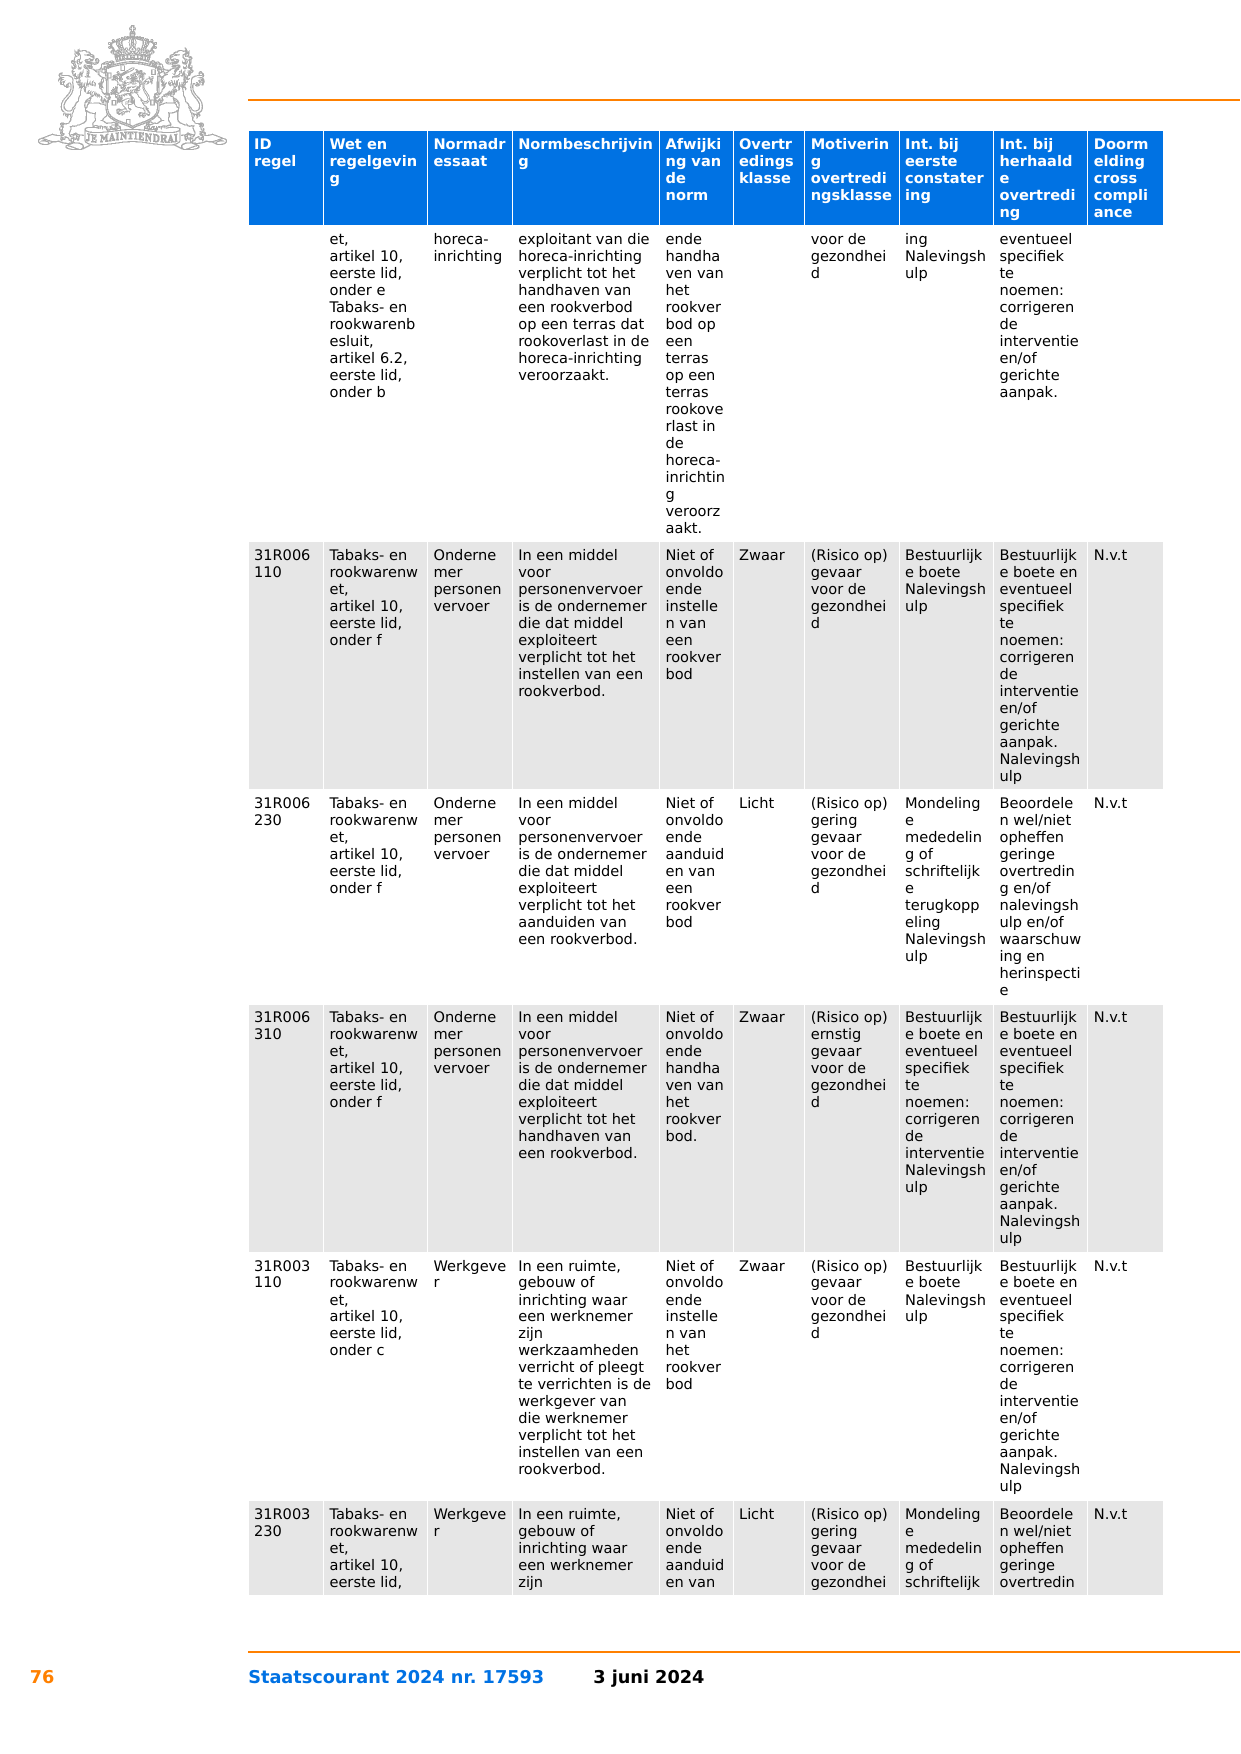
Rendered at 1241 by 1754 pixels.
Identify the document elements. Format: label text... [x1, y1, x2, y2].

table_cell et, artikel 10, eerste lid, onder e Tabaks- en rookwarenbesluit, artikel 6.2, eerste lid, onder b [324, 226, 427, 541]
table_cell Licht [734, 790, 804, 1003]
table_cell [249, 226, 323, 541]
table_header Motivering overtredingsklasse [805, 131, 899, 225]
table_cell Zwaar [734, 1253, 804, 1500]
table_cell Zwaar [734, 1005, 804, 1252]
table_cell Beoordelen wel/niet opheffen geringe overtreding en/of nalevingshulp en/of waarschuwing en herinspectie [994, 790, 1087, 1003]
table_cell exploitant van die horeca-inrichting verplicht tot het handhaven van een rookverbod op een terras dat rookoverlast in de horeca-inrichting veroorzaakt. [513, 226, 659, 541]
table_header ID regel [249, 131, 323, 225]
table_cell Bestuurlijke boete Nalevingshulp [900, 542, 993, 789]
table_cell Zwaar [734, 542, 804, 789]
table_cell Tabaks- en rookwarenwet, artikel 10, eerste lid, onder f [324, 1005, 427, 1252]
table_cell Ondernemer personenvervoer [428, 1005, 512, 1252]
table_cell 31R003110 [249, 1253, 323, 1500]
table_cell Niet of onvoldoende aanduiden van een rookverbod [660, 790, 733, 1003]
table_header Afwijking van de norm [660, 131, 733, 225]
table_cell 31R006310 [249, 1005, 323, 1252]
table_header Normadressaat [428, 131, 512, 225]
table_cell Bestuurlijke boete Nalevingshulp [900, 1253, 993, 1500]
table_cell Werkgever [428, 1253, 512, 1500]
table_header Int. bij herhaalde overtreding [994, 131, 1087, 225]
table_cell N.v.t [1088, 542, 1163, 789]
table_header Wet en regelgeving [324, 131, 427, 225]
table_cell voor de gezondheid [805, 226, 899, 541]
table_cell ende handhaven van het rookverbod op een terras op een terras rookoverlast in de horeca-inrichting veroorzaakt. [660, 226, 733, 541]
table_cell Licht [734, 1501, 804, 1595]
table_header Int. bij eerste constatering [900, 131, 993, 225]
table_cell (Risico op) gevaar voor de gezondheid [805, 1253, 899, 1500]
table_cell In een middel voor personenvervoer is de ondernemer die dat middel exploiteert verplicht tot het aanduiden van een rookverbod. [513, 790, 659, 1003]
table_cell ing Nalevingshulp [900, 226, 993, 541]
table_header Doormelding cross compliance [1088, 131, 1163, 225]
table_cell eventueel specifiek te noemen: corrigerende interventie en/of gerichte aanpak. [994, 226, 1087, 541]
table_cell [1088, 226, 1163, 541]
table_cell Niet of onvoldoende handhaven van het rookverbod. [660, 1005, 733, 1252]
table_cell Tabaks- en rookwarenwet, artikel 10, eerste lid, [324, 1501, 427, 1595]
table_cell [734, 226, 804, 541]
table_header Overtredingsklasse [734, 131, 804, 225]
table_cell Beoordelen wel/niet opheffen geringe overtredin [994, 1501, 1087, 1595]
table_cell (Risico op) gering gevaar voor de gezondhei [805, 1501, 899, 1595]
picture [38, 25, 227, 150]
table_cell Tabaks- en rookwarenwet, artikel 10, eerste lid, onder f [324, 542, 427, 789]
table_cell In een middel voor personenvervoer is de ondernemer die dat middel exploiteert verplicht tot het instellen van een rookverbod. [513, 542, 659, 789]
table_cell (Risico op) ernstig gevaar voor de gezondheid [805, 1005, 899, 1252]
table_cell N.v.t [1088, 1005, 1163, 1252]
table_cell N.v.t [1088, 1253, 1163, 1500]
table_cell In een ruimte, gebouw of inrichting waar een werknemer zijn werkzaamheden verricht of pleegt te verrichten is de werkgever van die werknemer verplicht tot het instellen van een rookverbod. [513, 1253, 659, 1500]
table_cell Mondelinge mededeling of schriftelijke terugkoppeling Nalevingshulp [900, 790, 993, 1003]
table_cell Werkgever [428, 1501, 512, 1595]
table_cell Bestuurlijke boete en eventueel specifiek te noemen: corrigerende interventie Nalevingshulp [900, 1005, 993, 1252]
table_cell 31R006110 [249, 542, 323, 789]
table_cell N.v.t [1088, 1501, 1163, 1595]
table_cell Niet of onvoldoende aanduiden van [660, 1501, 733, 1595]
table_cell (Risico op) gevaar voor de gezondheid [805, 542, 899, 789]
table_cell In een middel voor personenvervoer is de ondernemer die dat middel exploiteert verplicht tot het handhaven van een rookverbod. [513, 1005, 659, 1252]
table_cell horeca-inrichting [428, 226, 512, 541]
table_cell Ondernemer personenvervoer [428, 542, 512, 789]
table_cell Tabaks- en rookwarenwet, artikel 10, eerste lid, onder f [324, 790, 427, 1003]
table_cell Niet of onvoldoende instellen van het rookverbod [660, 1253, 733, 1500]
table_cell Bestuurlijke boete en eventueel specifiek te noemen: corrigerende interventie en/of gerichte aanpak. Nalevingshulp [994, 1005, 1087, 1252]
table_cell 31R003230 [249, 1501, 323, 1595]
table_cell Mondelinge mededeling of schriftelijk [900, 1501, 993, 1595]
table_cell Bestuurlijke boete en eventueel specifiek te noemen: corrigerende interventie en/of gerichte aanpak. Nalevingshulp [994, 1253, 1087, 1500]
table_cell In een ruimte, gebouw of inrichting waar een werknemer zijn [513, 1501, 659, 1595]
table_cell Ondernemer personenvervoer [428, 790, 512, 1003]
table_cell Bestuurlijke boete en eventueel specifiek te noemen: corrigerende interventie en/of gerichte aanpak. Nalevingshulp [994, 542, 1087, 789]
table_cell Tabaks- en rookwarenwet, artikel 10, eerste lid, onder c [324, 1253, 427, 1500]
table_header Normbeschrijving [513, 131, 659, 225]
table_cell (Risico op) gering gevaar voor de gezondheid [805, 790, 899, 1003]
table_cell N.v.t [1088, 790, 1163, 1003]
table_cell Niet of onvoldoende instellen van een rookverbod [660, 542, 733, 789]
table_cell 31R006230 [249, 790, 323, 1003]
